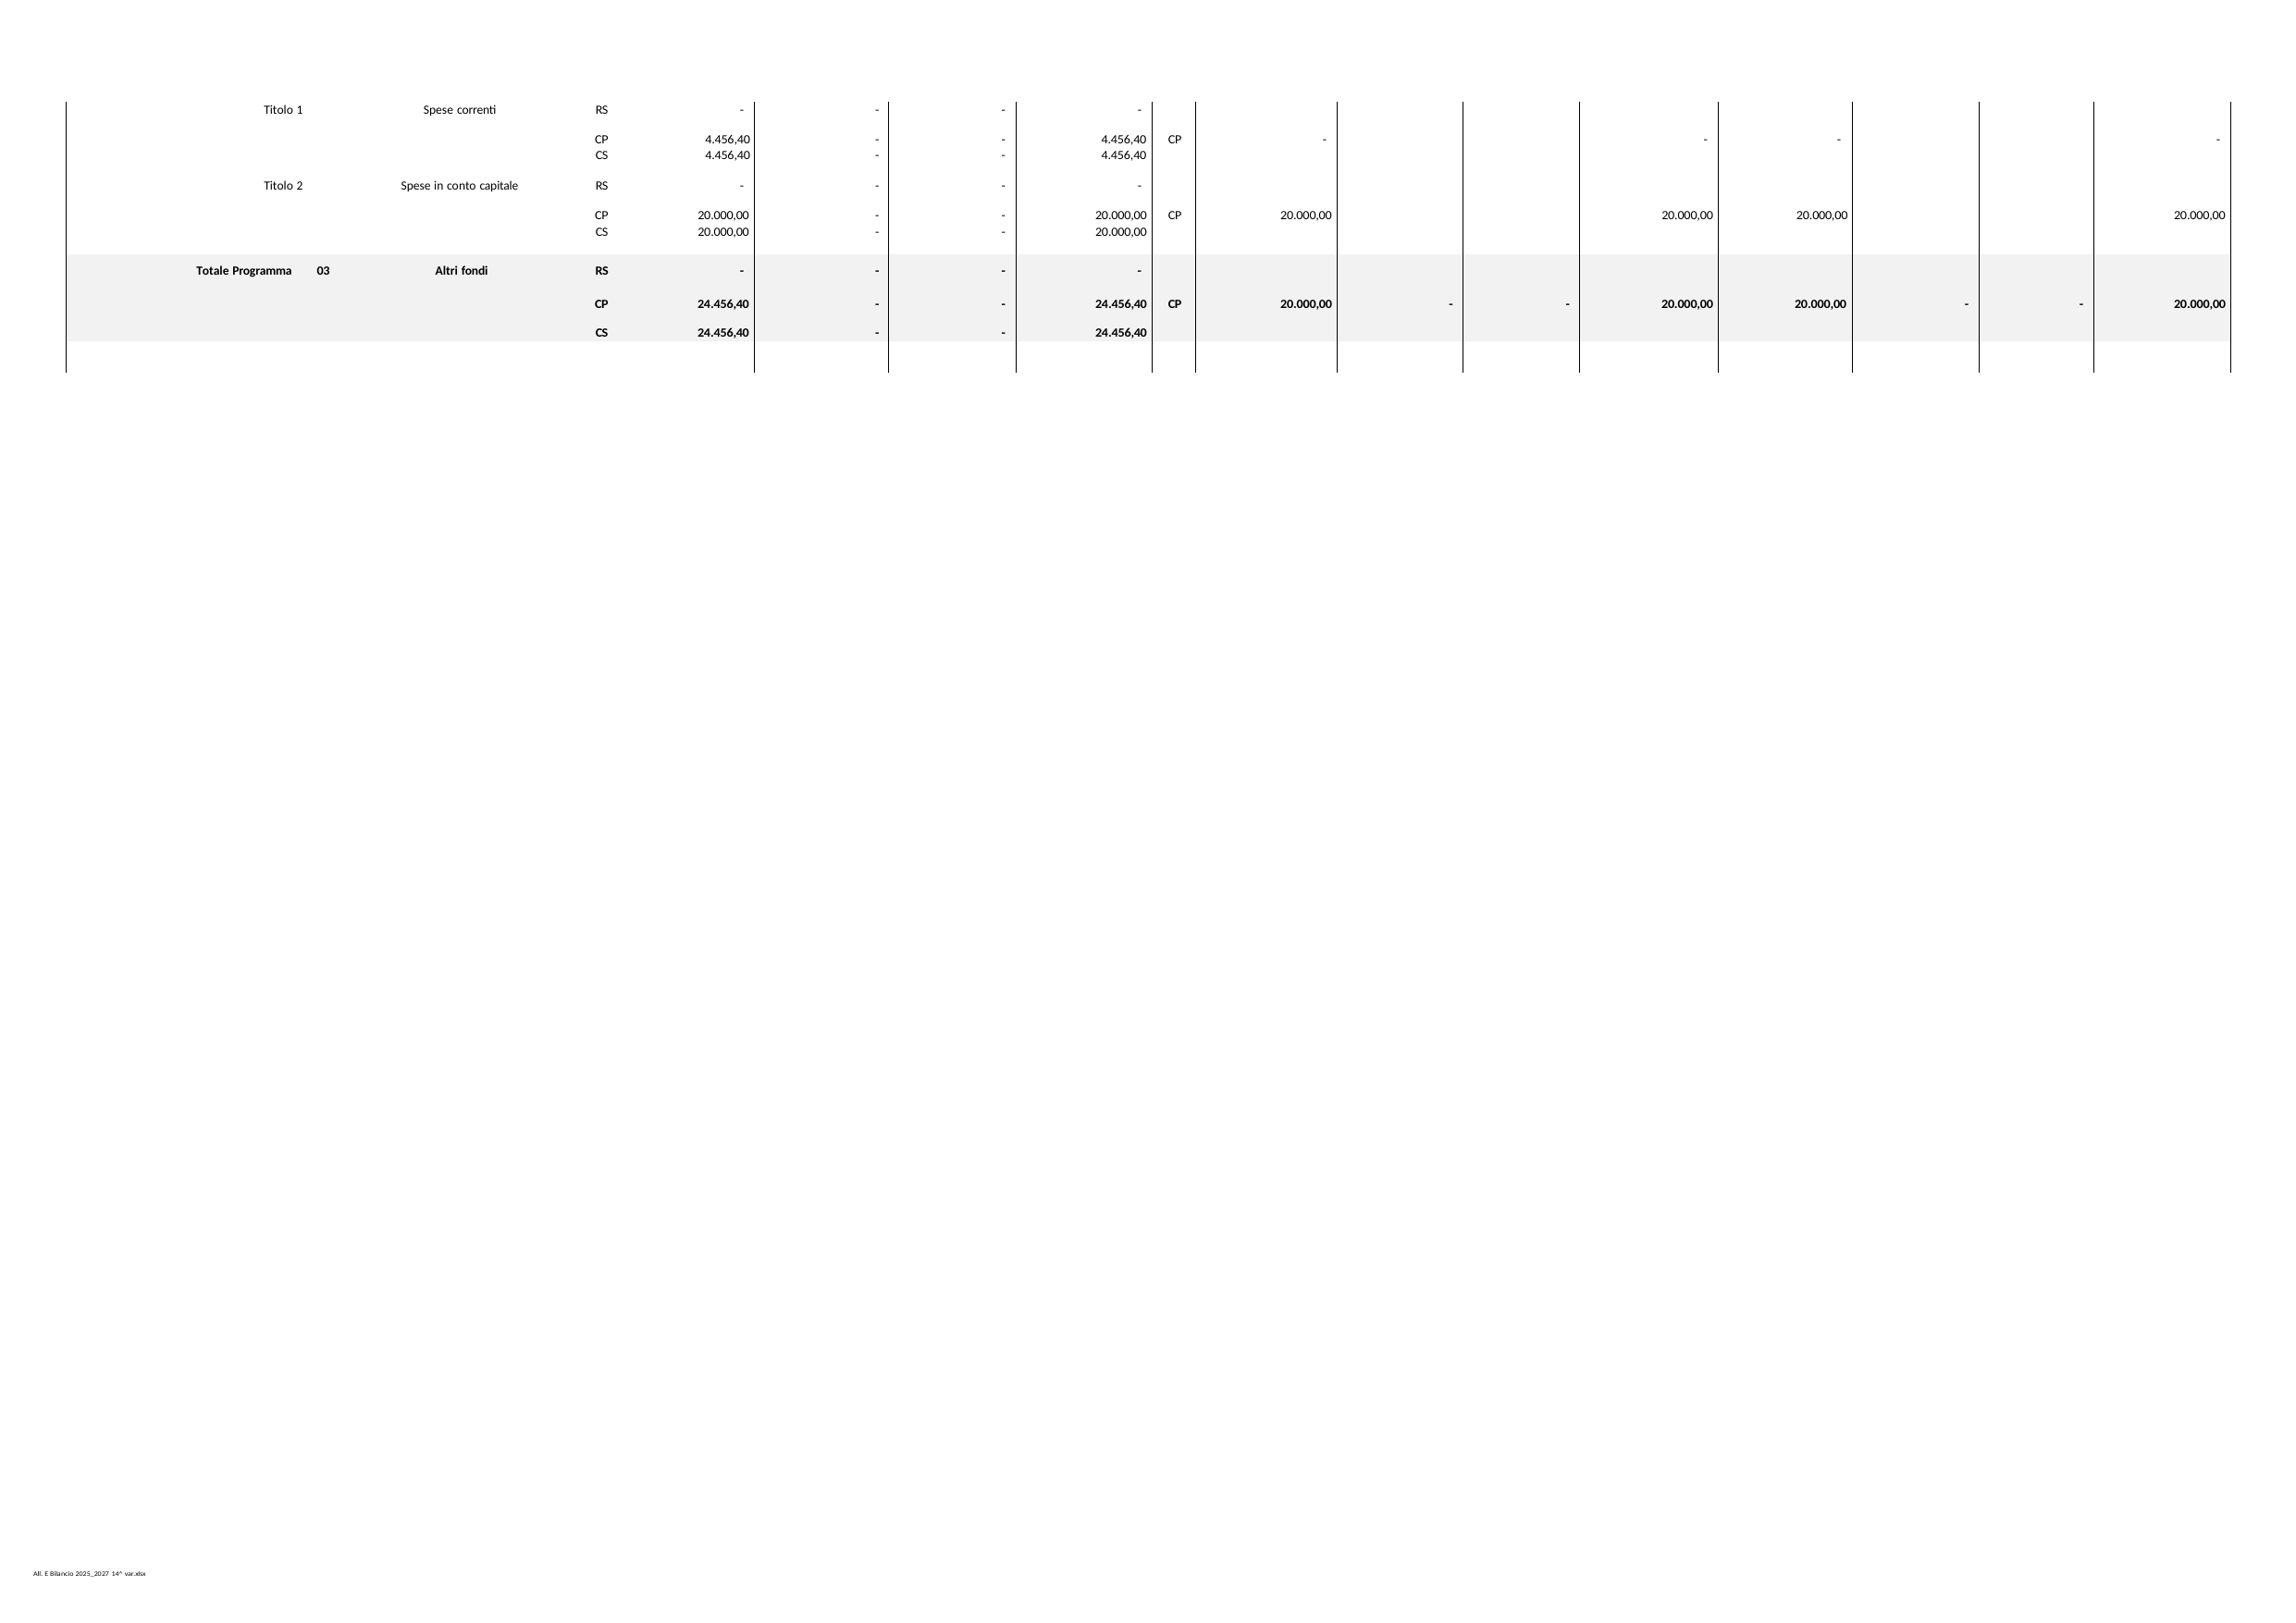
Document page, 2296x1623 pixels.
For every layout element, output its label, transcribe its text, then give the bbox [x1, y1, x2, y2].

table_cell 24.456,40 [621, 326, 754, 341]
table_cell [67, 326, 191, 341]
table_cell 20.000,00 [1196, 209, 1337, 225]
table_cell [1338, 341, 1463, 373]
table_cell [310, 209, 582, 225]
table_cell [1338, 254, 1463, 293]
table_cell CP [1153, 132, 1195, 148]
table_cell - [889, 293, 1016, 326]
table_cell [1463, 254, 1579, 293]
table_cell [1853, 102, 1979, 254]
table_cell Altri fondi [340, 254, 582, 293]
table_cell [2094, 341, 2230, 373]
table_cell CS [582, 225, 621, 254]
table_cell - [621, 102, 754, 132]
table_cell [67, 341, 754, 373]
table_cell 4.456,40 [621, 148, 754, 172]
table_cell - [755, 132, 888, 148]
table_cell - [755, 102, 888, 132]
table_cell 20.000,00 [1196, 293, 1337, 326]
table_cell [1719, 225, 1852, 254]
table_cell [310, 326, 582, 341]
table_cell - [1017, 254, 1152, 293]
table_cell - [1017, 102, 1152, 132]
table_cell - [755, 148, 888, 172]
table_cell [1196, 102, 1337, 132]
table_cell - [889, 148, 1016, 172]
table_cell - [755, 225, 888, 254]
table_cell 20.000,00 [2094, 293, 2230, 326]
table_cell - [1463, 293, 1579, 326]
table_cell [2094, 326, 2230, 341]
table_cell [1853, 326, 1979, 341]
table_cell 24.456,40 [1017, 293, 1152, 326]
table_cell - [889, 102, 1016, 132]
table_cell [67, 172, 191, 209]
table_cell - [755, 254, 888, 293]
table_cell [67, 148, 191, 172]
table_cell - [889, 254, 1016, 293]
table_cell - [755, 293, 888, 326]
table_cell [2094, 172, 2230, 209]
table_cell CS [582, 326, 621, 341]
table_cell 20.000,00 [1580, 209, 1718, 225]
table_cell - [621, 254, 754, 293]
table_cell 20.000,00 [1017, 209, 1152, 225]
table_cell - [889, 172, 1016, 209]
table_cell Titolo 1 [191, 102, 310, 132]
table_cell - [755, 209, 888, 225]
table_cell [1719, 254, 1852, 293]
table_cell [1719, 102, 1852, 132]
table_cell [67, 102, 191, 132]
table_cell 20.000,00 [621, 225, 754, 254]
table_cell [1980, 341, 2093, 373]
table_cell 20.000,00 [1719, 293, 1852, 326]
table_cell [2094, 148, 2230, 172]
table_cell [1980, 254, 2093, 293]
table_cell [191, 148, 310, 172]
table_cell [1153, 102, 1195, 132]
table_cell [67, 225, 191, 254]
table_cell [1153, 172, 1195, 209]
table_cell [191, 326, 310, 341]
table_cell [1196, 254, 1337, 293]
table_cell [191, 225, 310, 254]
table_cell [310, 148, 582, 172]
table_cell [1338, 102, 1463, 254]
table_cell [1580, 341, 1718, 373]
table_cell - [889, 225, 1016, 254]
table_cell [1196, 148, 1337, 172]
table_cell 4.456,40 [1017, 132, 1152, 148]
table_cell - [1980, 293, 2093, 326]
table_cell [1719, 341, 1852, 373]
table_cell [67, 209, 191, 225]
table_cell [755, 341, 888, 373]
table_cell [191, 209, 310, 225]
table_cell - [621, 172, 754, 209]
table_cell CP [582, 293, 621, 326]
table_cell [1153, 254, 1195, 293]
table_cell - [1719, 132, 1852, 148]
table_cell [2094, 254, 2230, 293]
table_cell 20.000,00 [1017, 225, 1152, 254]
table_cell Spese in conto capitale [310, 172, 582, 209]
table_cell [310, 293, 582, 326]
table_cell CP [582, 209, 621, 225]
table_cell - [1196, 132, 1337, 148]
table_cell - [1853, 293, 1979, 326]
table_cell [1719, 148, 1852, 172]
table_cell - [889, 209, 1016, 225]
table_cell CP [1153, 293, 1195, 326]
table_cell [1196, 341, 1337, 373]
table_cell [1153, 148, 1195, 172]
table_cell [2094, 102, 2230, 132]
table_cell 20.000,00 [621, 209, 754, 225]
table_cell [1580, 148, 1718, 172]
table_cell [1153, 341, 1195, 373]
table_cell [1196, 172, 1337, 209]
table_cell [191, 132, 310, 148]
table_cell [1463, 326, 1579, 341]
table_cell - [1017, 172, 1152, 209]
table_cell [1980, 102, 2093, 254]
table_cell [1580, 225, 1718, 254]
table_cell - [755, 172, 888, 209]
table_cell 20.000,00 [2094, 209, 2230, 225]
table_cell 03 [310, 254, 340, 293]
table_cell RS [582, 102, 621, 132]
table_cell [1580, 326, 1718, 341]
table_cell [1580, 254, 1718, 293]
table_cell - [1580, 132, 1718, 148]
table_cell [310, 225, 582, 254]
table_cell [67, 254, 191, 293]
table_cell [310, 132, 582, 148]
table_cell [1463, 102, 1579, 254]
table_cell Titolo 2 [191, 172, 310, 209]
table_cell [1980, 326, 2093, 341]
table_cell 20.000,00 [1580, 293, 1718, 326]
table_cell - [1338, 293, 1463, 326]
table_cell - [889, 326, 1016, 341]
table_cell [2094, 225, 2230, 254]
table_cell 24.456,40 [1017, 326, 1152, 341]
table_cell [1853, 341, 1979, 373]
table_cell 20.000,00 [1719, 209, 1852, 225]
table_cell 4.456,40 [621, 132, 754, 148]
table_cell [1017, 341, 1152, 373]
table_cell Totale Programma [191, 254, 310, 293]
table_cell [67, 293, 191, 326]
table_cell [1196, 225, 1337, 254]
table_cell CP [1153, 209, 1195, 225]
table_cell 4.456,40 [1017, 148, 1152, 172]
table_cell - [889, 132, 1016, 148]
table_cell Spese correnti [310, 102, 582, 132]
table_cell - [2094, 132, 2230, 148]
table_cell CS [582, 148, 621, 172]
table_cell [1719, 326, 1852, 341]
table_cell [1580, 172, 1718, 209]
table_cell [889, 341, 1016, 373]
table_cell CP [582, 132, 621, 148]
table_cell - [755, 326, 888, 341]
table_cell 24.456,40 [621, 293, 754, 326]
table_cell [1153, 326, 1195, 341]
table_cell RS [582, 172, 621, 209]
table_cell [1580, 102, 1718, 132]
table_cell [1719, 172, 1852, 209]
table_cell [191, 293, 310, 326]
table_cell RS [582, 254, 621, 293]
table_cell [1153, 225, 1195, 254]
table_cell [1463, 341, 1579, 373]
table_cell [1338, 326, 1463, 341]
table_cell [67, 132, 191, 148]
table_cell [1853, 254, 1979, 293]
table_cell [1196, 326, 1337, 341]
